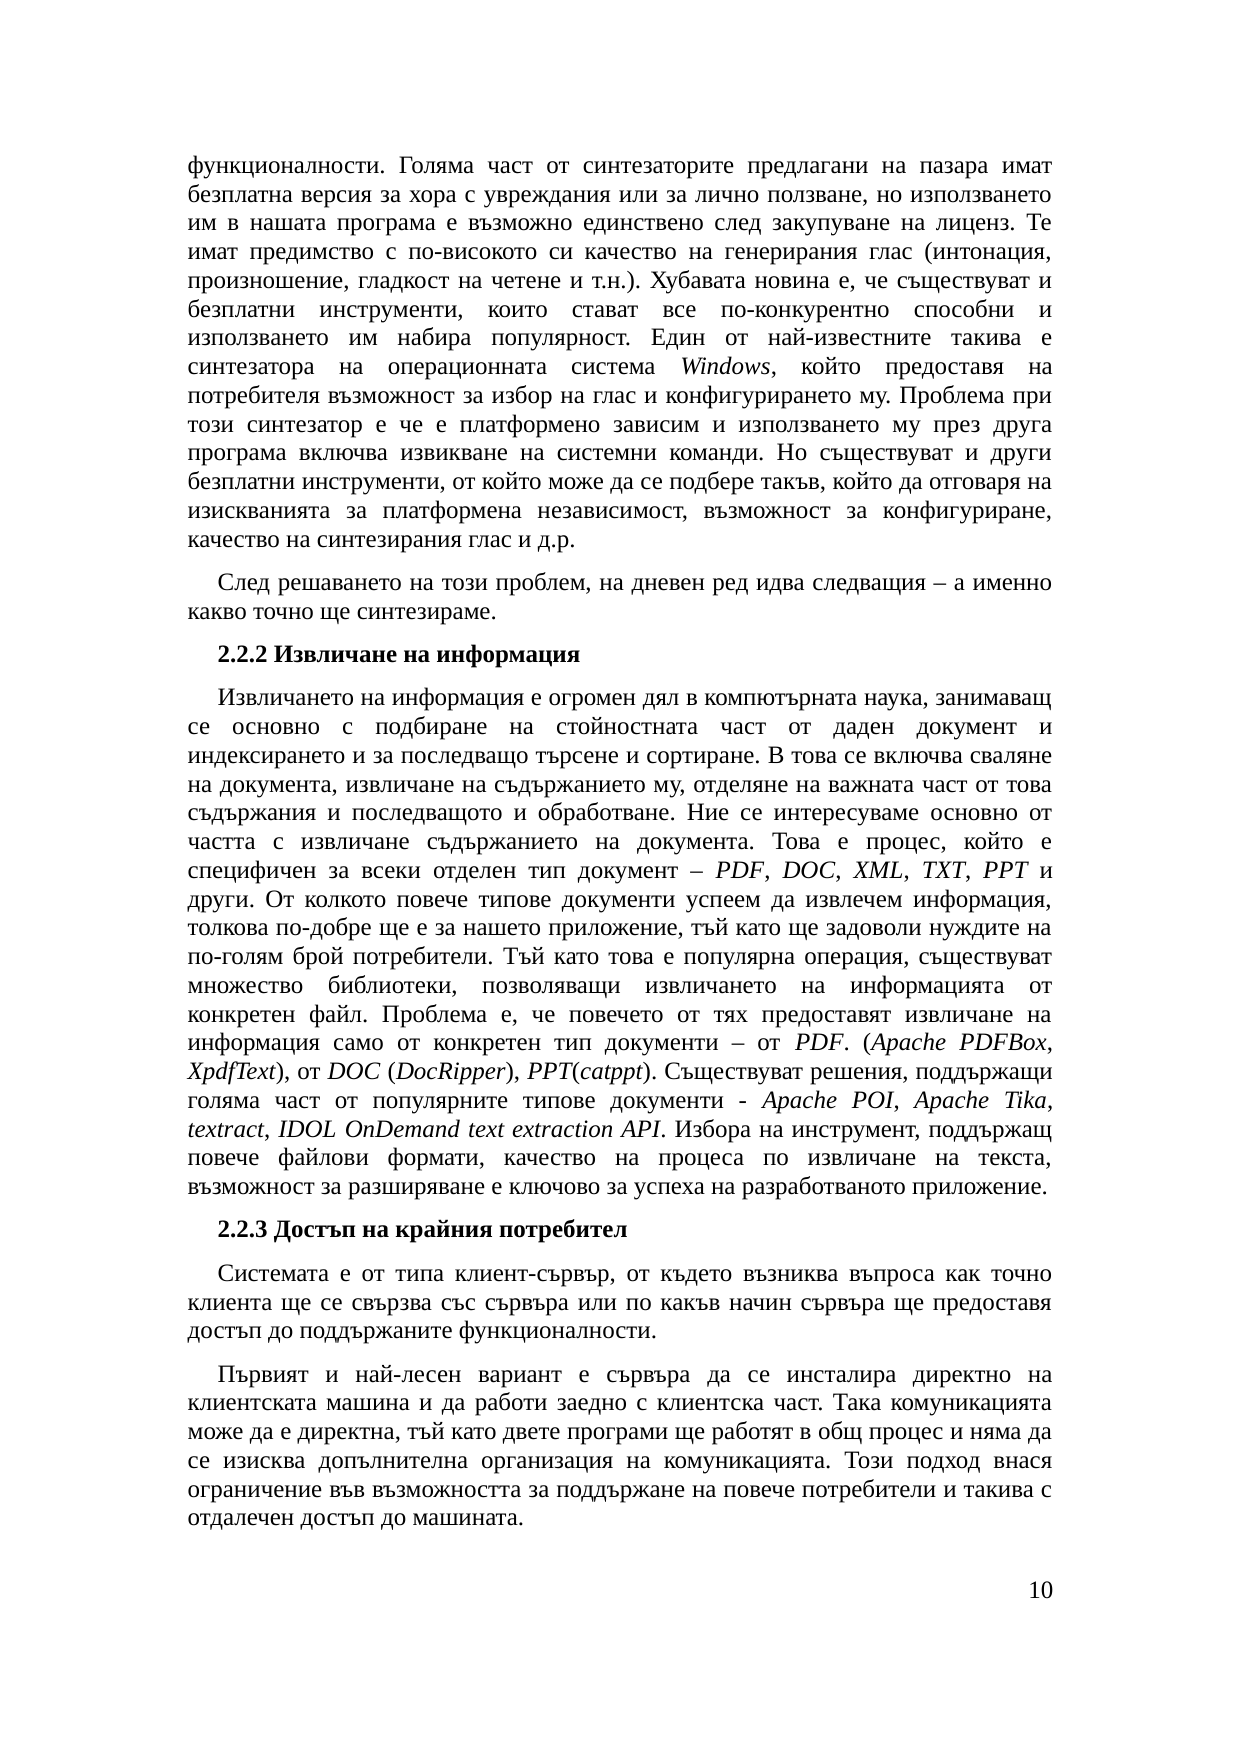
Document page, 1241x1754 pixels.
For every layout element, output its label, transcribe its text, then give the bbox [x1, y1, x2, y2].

text След решаването на този проблем, на дневен ред идва следващия – а именно какво точно ще синтезираме. [187, 567, 1053, 624]
text 2.2.2 Извличане на информация [187, 639, 1053, 668]
text Извличането на информация е огромен дял в компютърната наука, занимаващ се основно с подбиране на стойностната част от даден документ и индексирането и за последващо търсене и сортиране. В това се включва сваляне на документа, извличане на съдържанието му, отделяне на важната част от това съдържания и последващото и обработване. Ние се интересуваме основно от частта с извличане съдържанието на документа. Това е процес, който е специфичен за всеки отделен тип документ – PDF, DOC, XML, TXT, PPT и други. От колкото повече типове документи успеем да извлечем информация, толкова по-добре ще е за нашето приложение, тъй като ще задоволи нуждите на по-голям брой потребители. Тъй като това е популярна операция, съществуват множество библиотеки, позволяващи извличането на информацията от конкретен файл. Проблема е, че повечето от тях предоставят извличане на информация само от конкретен тип документи – от PDF. (Apache PDFBox, XpdfText), от DOC (DocRipper), PPT(catppt). Съществуват решения, поддържащи голяма част от популярните типове документи - Apache POI, Apache Tika, textract, IDOL OnDemand text extraction API. Избора на инструмент, поддържащ повече файлови формати, качество на процеса по извличане на текста, възможност за разширяване е ключово за успеха на разработваното приложение. [187, 682, 1053, 1200]
text Първият и най-лесен вариант е сървъра да се инсталира директно на клиентската машина и да работи заедно с клиентска част. Така комуникацията може да е директна, тъй като двете програми ще работят в общ процес и няма да се изисква допълнителна организация на комуникацията. Този подход внася ограничение във възможността за поддържане на повече потребители и такива с отдалечен достъп до машината. [187, 1359, 1053, 1531]
text Системата е от типа клиент-сървър, от където възниква въпроса как точно клиента ще се свързва със сървъра или по какъв начин сървъра ще предоставя достъп до поддържаните функционалности. [187, 1258, 1053, 1344]
text функционалности. Голяма част от синтезаторите предлагани на пазара имат безплатна версия за хора с увреждания или за лично ползване, но използването им в нашата програма е възможно единствено след закупуване на лиценз. Те имат предимство с по-високото си качество на генерирания глас (интонация, произношение, гладкост на четене и т.н.). Хубавата новина е, че съществуват и безплатни инструменти, които стават все по-конкурентно способни и използването им набира популярност. Един от най-известните такива е синтезатора на операционната система Windows, който предоставя на потребителя възможност за избор на глас и конфигурирането му. Проблема при този синтезатор е че е платформено зависим и използването му през друга програма включва извикване на системни команди. Но съществуват и други безплатни инструменти, от който може да се подбере такъв, който да отговаря на изискванията за платформена независимост, възможност за конфигуриране, качество на синтезирания глас и д.р. [187, 150, 1053, 552]
text 2.2.3 Достъп на крайния потребител [187, 1214, 1053, 1243]
